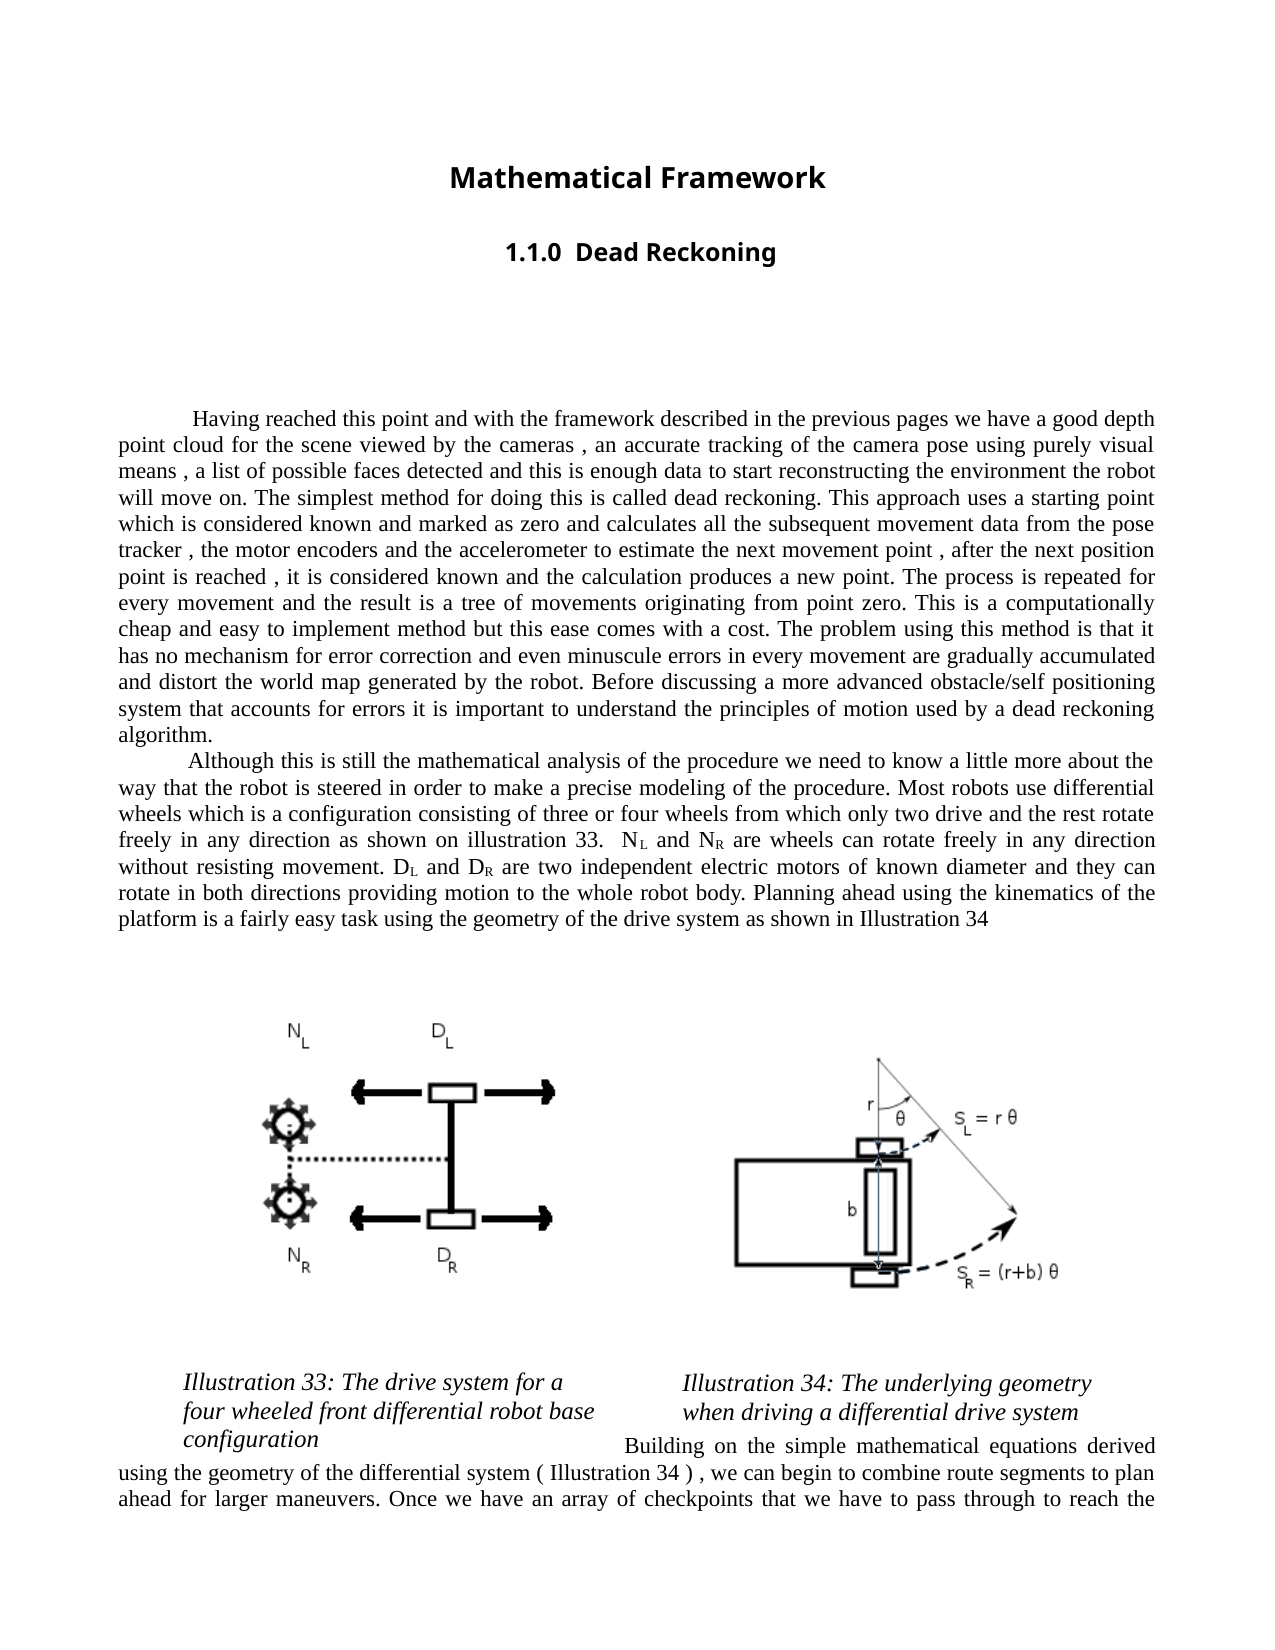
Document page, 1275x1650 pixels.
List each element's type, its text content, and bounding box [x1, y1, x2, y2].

text Building on the simple mathematical equations derived using the geometry of the differential system ( Illustration 34 ) , we can begin to combine route segments to plan ahead for larger maneuvers. Once we have an array of checkpoints that we have to pass through to reach the [118, 1432, 1157, 1512]
text Mathematical Framework [118, 158, 1157, 197]
text Illustration 33: The drive system for a four wheeled front differential robot base configuration [183, 1367, 614, 1453]
text Having reached this point and with the framework described in the previous pages we have a good depth point cloud for the scene viewed by the cameras , an accurate tracking of the camera pose using purely visual means , a list of possible faces detected and this is enough data to start reconstructing the environment the robot will move on. The simplest method for doing this is called dead reckoning. This approach uses a starting point which is considered known and marked as zero and calculates all the subsequent movement data from the pose tracker , the motor encoders and the accelerometer to estimate the next movement point , after the next position point is reached , it is considered known and the calculation produces a new point. The process is repeated for every movement and the result is a tree of movements originating from point zero. This is a computationally cheap and easy to implement method but this ease comes with a cost. The problem using this method is that it has no mechanism for error correction and even minuscule errors in every movement are gradually accumulated and distort the world map generated by the robot. Before discussing a more advanced obstacle/self positioning system that accounts for errors it is important to understand the principles of motion used by a dead reckoning algorithm. [118, 405, 1157, 747]
picture [682, 985, 1106, 1368]
picture [183, 981, 615, 1367]
text 1.1.0 Dead Reckoning [118, 234, 1157, 268]
text Although this is still the mathematical analysis of the procedure we need to know a little more about the way that the robot is steered in order to make a precise modeling of the procedure. Most robots use differential wheels which is a configuration consisting of three or four wheels from which only two drive and the rest rotate freely in any direction as shown on illustration 33. NL and NR are wheels can rotate freely in any direction without resisting movement. DL and DR are two independent electric motors of known diameter and they can rotate in both directions providing motion to the whole robot body. Planning ahead using the kinematics of the platform is a fairly easy task using the geometry of the drive system as shown in Illustration 34 [118, 747, 1157, 932]
text Illustration 34: The underlying geometry when driving a differential drive system [682, 1368, 1106, 1425]
